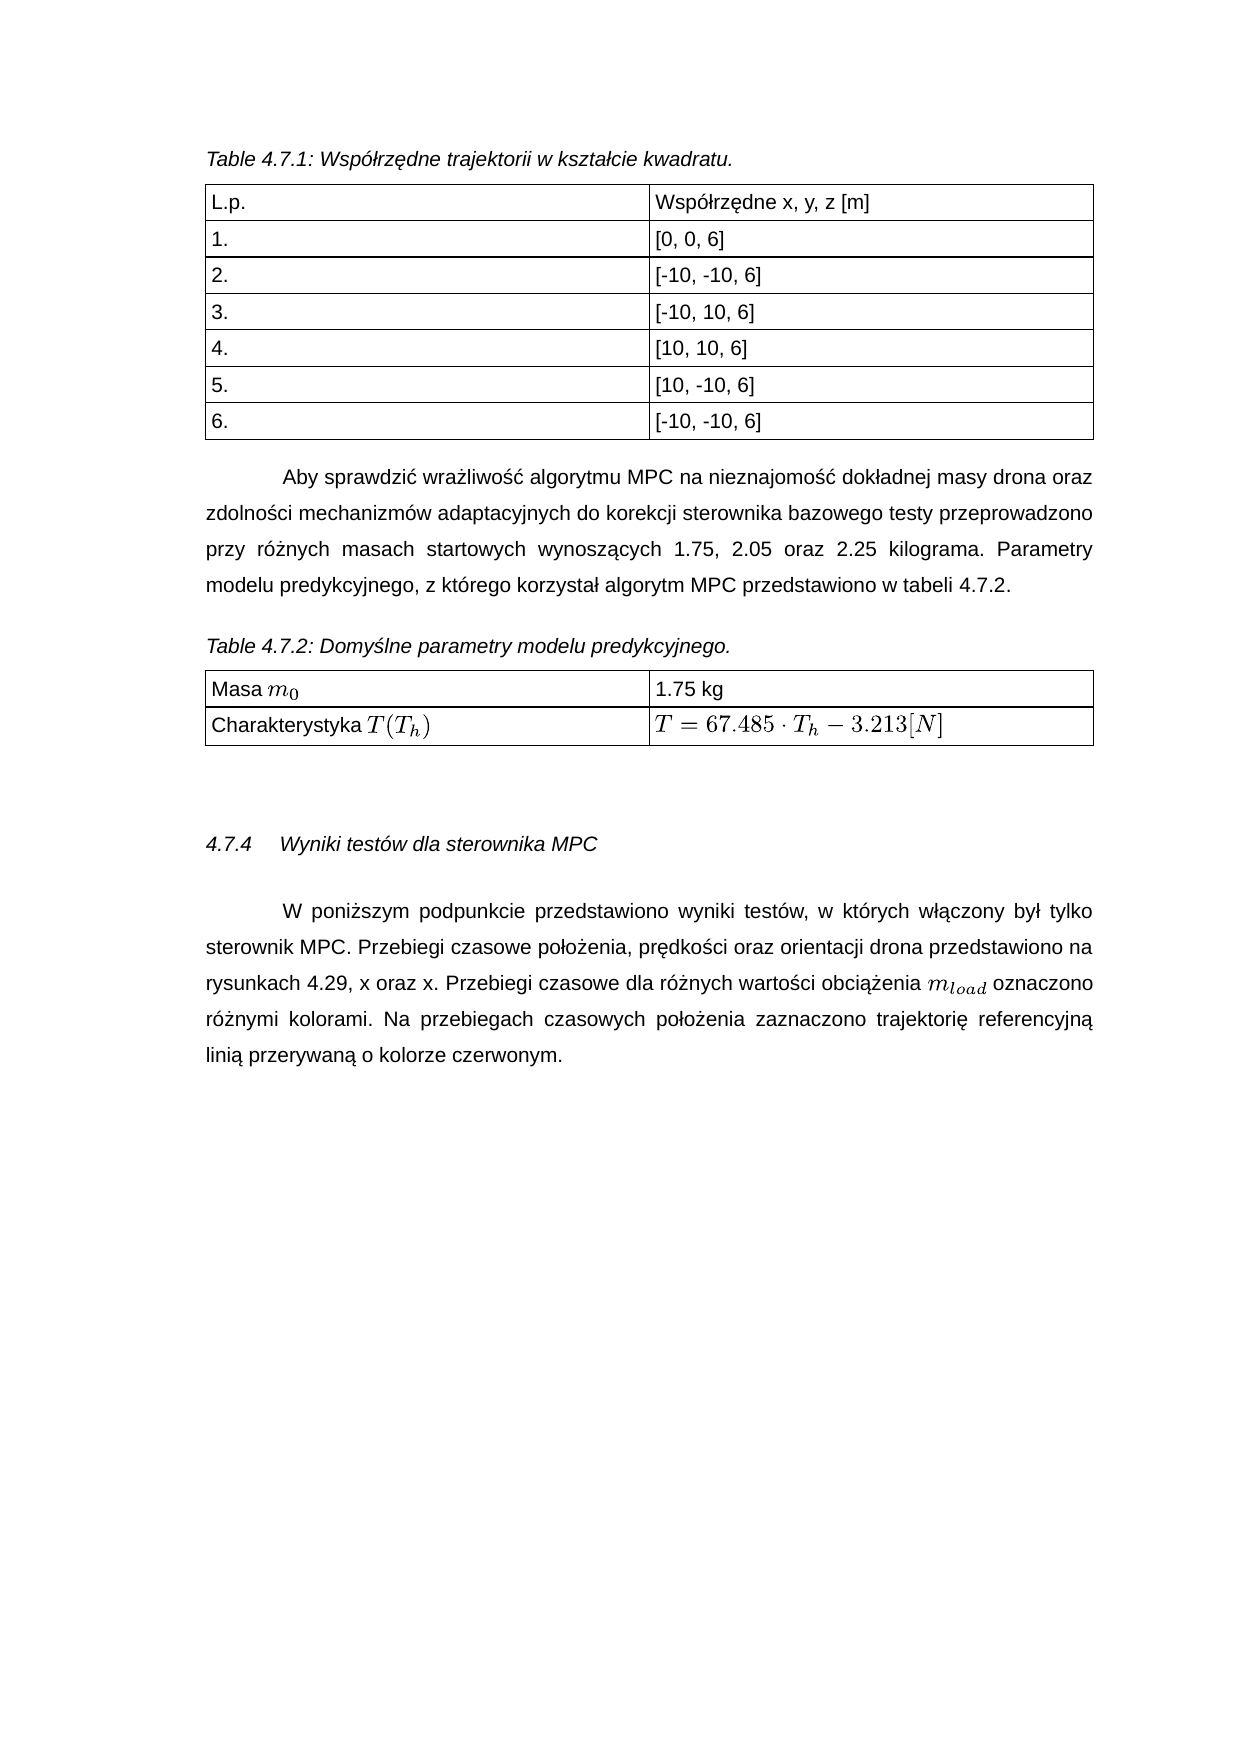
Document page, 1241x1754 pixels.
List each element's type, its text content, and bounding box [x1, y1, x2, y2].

text Table 4.7.2: Domyślne parametry modelu predykcyjnego. [206, 633, 1093, 657]
table_header L.p. [206, 185, 649, 220]
table_cell [-10, -10, 6] [650, 258, 1093, 293]
table_cell 2. [206, 258, 649, 293]
table_cell [650, 708, 1093, 745]
table_cell 1. [206, 221, 649, 256]
table_cell [10, -10, 6] [650, 367, 1093, 402]
table_cell 4. [206, 330, 649, 366]
table_header 1.75 kg [650, 671, 1093, 706]
table_header Masa [206, 671, 649, 706]
subtitle Wyniki testów dla sterownika MPC [206, 832, 1093, 856]
table_cell 6. [206, 403, 649, 439]
table_cell [-10, -10, 6] [650, 403, 1093, 439]
table_cell [10, 10, 6] [650, 330, 1093, 366]
table_cell 3. [206, 294, 649, 329]
table_cell Charakterystyka [206, 708, 649, 745]
table_cell [-10, 10, 6] [650, 294, 1093, 329]
text Table 4.7.1: Współrzędne trajektorii w kształcie kwadratu. [206, 147, 1093, 171]
table_cell [0, 0, 6] [650, 221, 1093, 256]
text W poniższym podpunkcie przedstawiono wyniki testów, w których włączony był tylko sterownik MPC. Przebiegi czasowe położenia, prędkości oraz orientacji drona przedstawiono na rysunkach 4.29, x oraz x. Przebiegi czasowe dla różnych wartości obciążenia oznaczono różnymi kolorami. Na przebiegach czasowych położenia zaznaczono trajektorię referencyjną linią przerywaną o kolorze czerwonym. [206, 899, 1093, 1067]
table_cell 5. [206, 367, 649, 402]
text Aby sprawdzić wrażliwość algorytmu MPC na nieznajomość dokładnej masy drona oraz zdolności mechanizmów adaptacyjnych do korekcji sterownika bazowego testy przeprowadzono przy różnych masach startowych wynoszących 1.75, 2.05 oraz 2.25 kilograma. Parametry modelu predykcyjnego, z którego korzystał algorytm MPC przedstawiono w tabeli 4.7.2. [206, 465, 1093, 596]
table_header Współrzędne x, y, z [m] [650, 185, 1093, 220]
